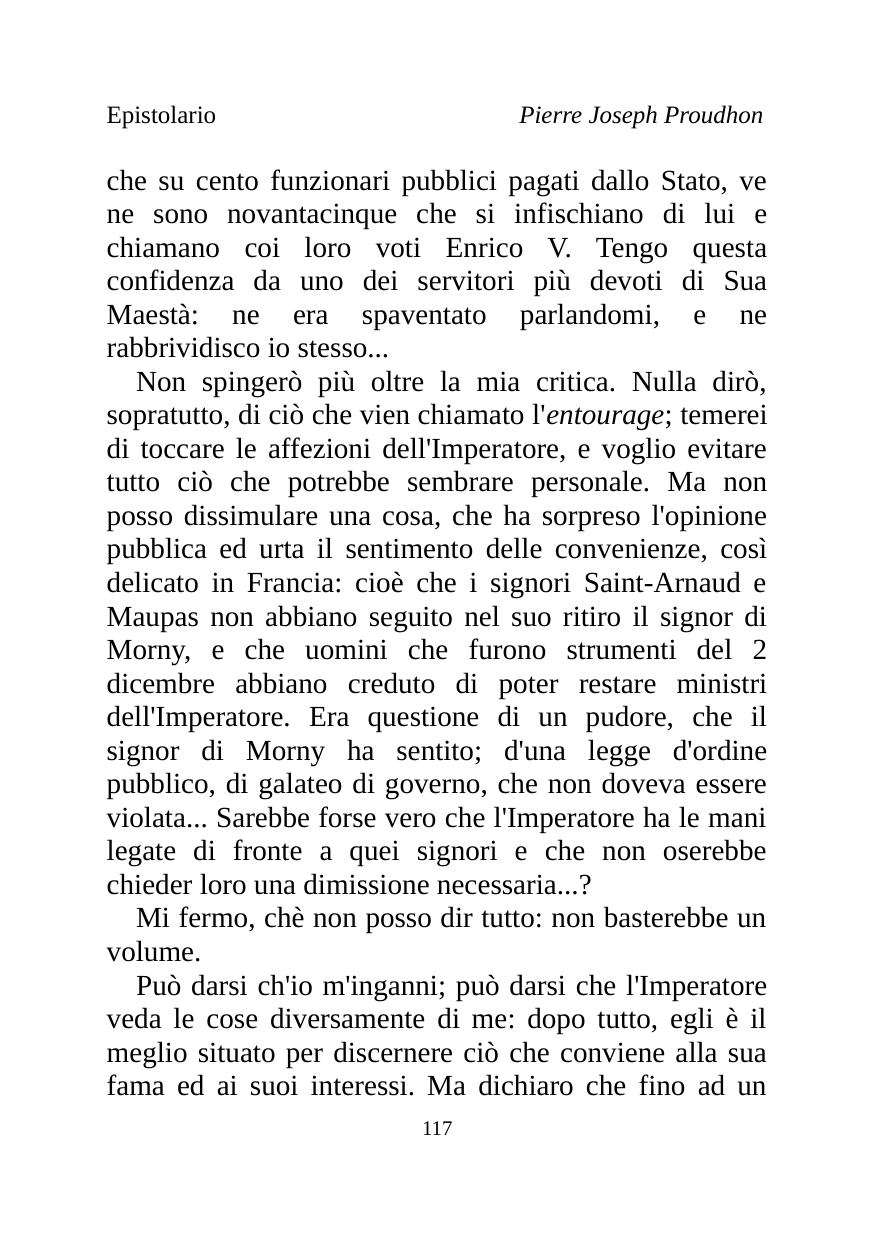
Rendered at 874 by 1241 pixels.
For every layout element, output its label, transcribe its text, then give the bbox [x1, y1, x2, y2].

text Non spingerò più oltre la mia critica. Nulla dirò, sopratutto, di ciò che vien chiamato l'entourage; temerei di toccare le affezioni dell'Imperatore, e voglio evitare tutto ciò che potrebbe sembrare personale. Ma non posso dissimulare una cosa, che ha sorpreso l'opinione pubblica ed urta il sentimento delle convenienze, così delicato in Francia: cioè che i signori Saint-Arnaud e Maupas non abbiano seguito nel suo ritiro il signor di Morny, e che uomini che furono strumenti del 2 dicembre abbiano creduto di poter restare ministri dell'Imperatore. Era questione di un pudore, che il signor di Morny ha sentito; d'una legge d'ordine pubblico, di galateo di governo, che non doveva essere violata... Sarebbe forse vero che l'Imperatore ha le mani legate di fronte a quei signori e che non oserebbe chieder loro una dimissione necessaria...? [106, 364, 768, 901]
text che su cento funzionari pubblici pagati dallo Stato, ve ne sono novantacinque che si infischiano di lui e chiamano coi loro voti Enrico V. Tengo questa confidenza da uno dei servitori più devoti di Sua Maestà: ne era spaventato parlandomi, e ne rabbrividisco io stesso... [106, 163, 768, 364]
text Mi fermo, chè non posso dir tutto: non basterebbe un volume. [106, 901, 768, 968]
text Può darsi ch'io m'inganni; può darsi che l'Imperatore veda le cose diversamente di me: dopo tutto, egli è il meglio situato per discernere ciò che conviene alla sua fama ed ai suoi interessi. Ma dichiaro che fino ad un [106, 968, 768, 1102]
